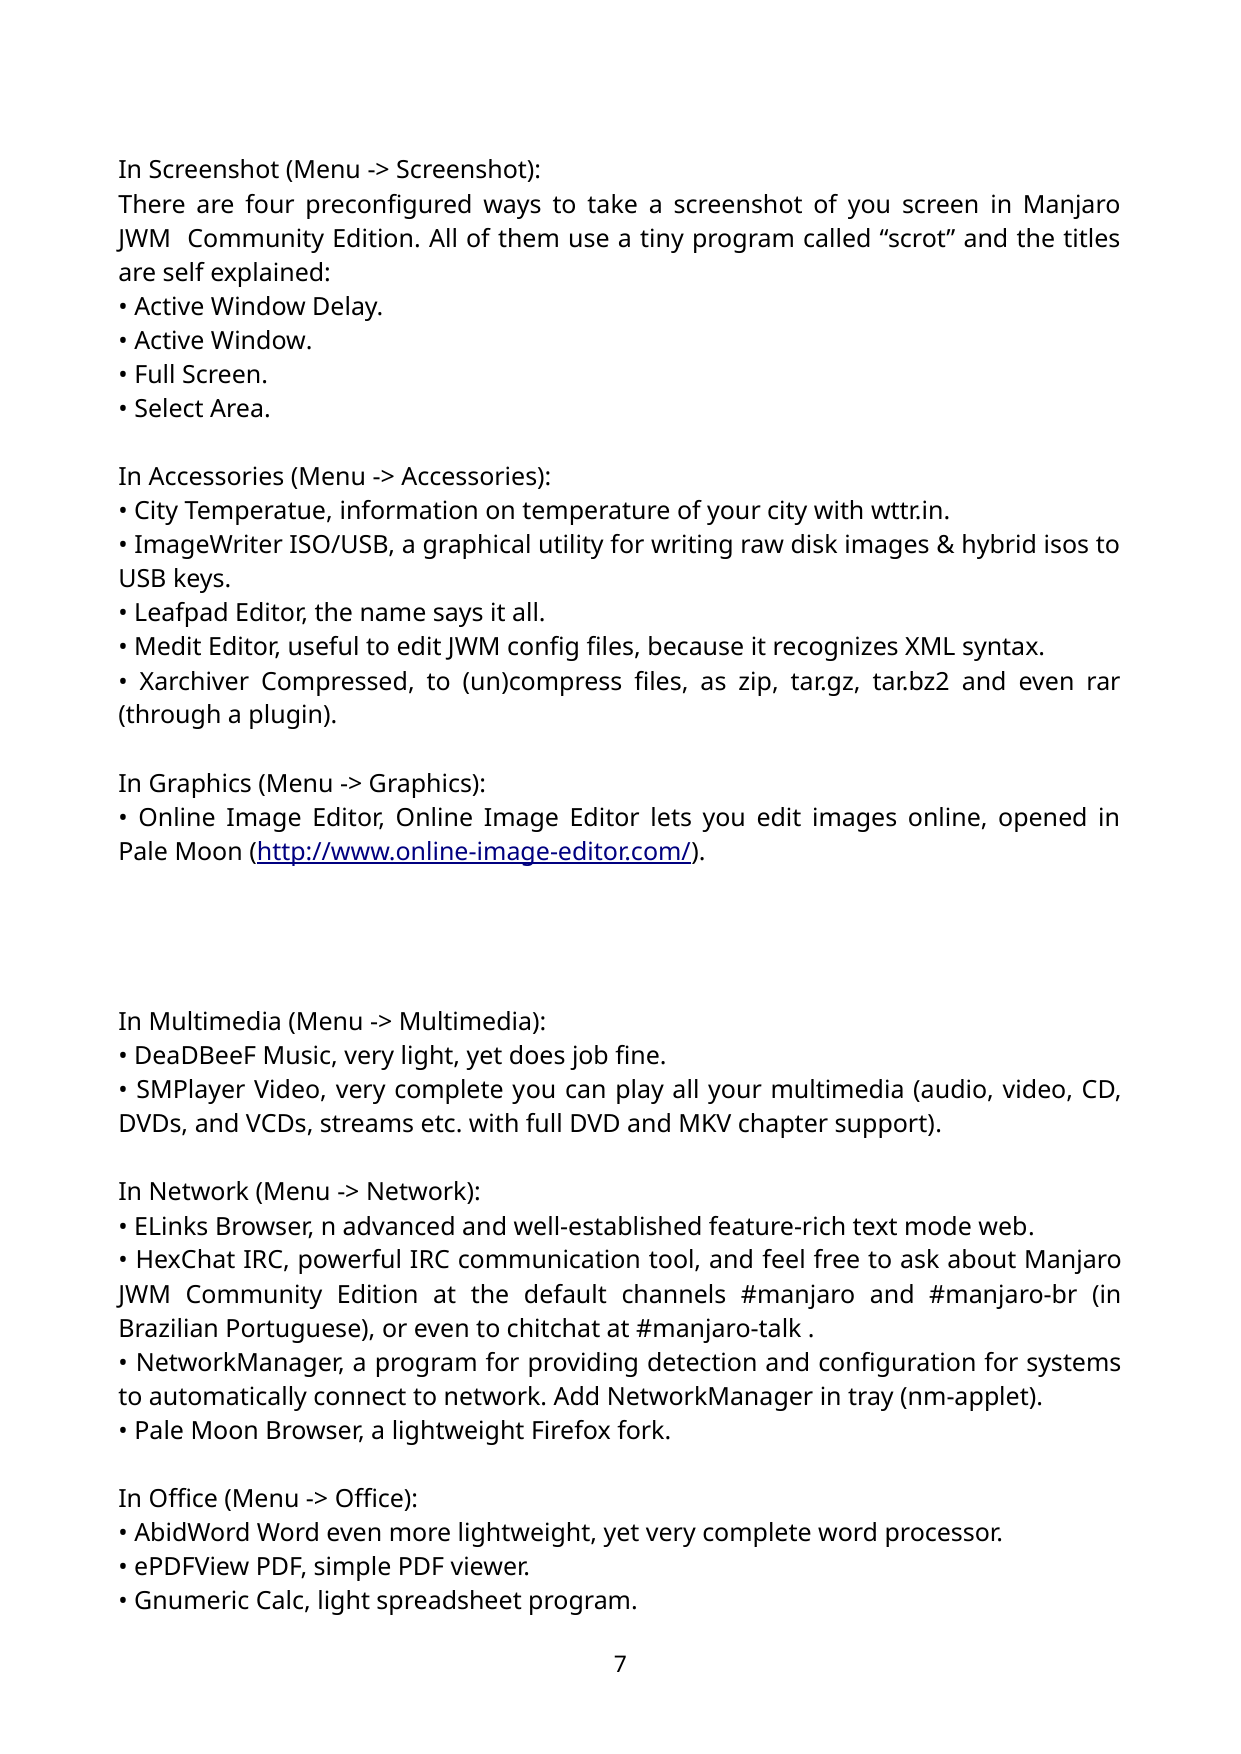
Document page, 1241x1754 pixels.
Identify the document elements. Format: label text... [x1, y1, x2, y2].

text In Accessories (Menu -> Accessories): [118, 459, 1122, 493]
text • ePDFView PDF, simple PDF viewer. [118, 1549, 1122, 1583]
text • Pale Moon Browser, a lightweight Firefox fork. [118, 1412, 1122, 1447]
text • ELinks Browser, n advanced and well-established feature-rich text mode web. [118, 1208, 1122, 1242]
text • Active Window Delay. [118, 288, 1122, 322]
text • HexChat IRC, powerful IRC communication tool, and feel free to ask about Manjaro JWM Community Edition at the default channels #manjaro and #manjaro-br (in Brazilian Portuguese), or even to chitchat at #manjaro-talk . [118, 1242, 1122, 1344]
text • Online Image Editor, Online Image Editor lets you edit images online, opened in Pale Moon (http://www.online-image-editor.com/). [118, 799, 1122, 867]
text • DeaDBeeF Music, very light, yet does job fine. [118, 1038, 1122, 1072]
text • Select Area. [118, 391, 1122, 425]
text In Multimedia (Menu -> Multimedia): [118, 1004, 1122, 1038]
text In Graphics (Menu -> Graphics): [118, 765, 1122, 799]
text • Medit Editor, useful to edit JWM config files, because it recognizes XML syntax. [118, 629, 1122, 663]
text • ImageWriter ISO/USB, a graphical utility for writing raw disk images & hybrid isos to USB keys. [118, 527, 1122, 595]
text In Network (Menu -> Network): [118, 1174, 1122, 1208]
text • City Temperatue, information on temperature of your city with wttr.in. [118, 493, 1122, 527]
text In Office (Menu -> Office): [118, 1481, 1122, 1515]
text • Xarchiver Compressed, to (un)compress files, as zip, tar.gz, tar.bz2 and even rar (through a plugin). [118, 663, 1122, 731]
text • Leafpad Editor, the name says it all. [118, 595, 1122, 629]
text • Full Screen. [118, 357, 1122, 391]
text • AbidWord Word even more lightweight, yet very complete word processor. [118, 1515, 1122, 1549]
text • Gnumeric Calc, light spreadsheet program. [118, 1583, 1122, 1617]
text • NetworkManager, a program for providing detection and configuration for systems to automatically connect to network. Add NetworkManager in tray (nm-applet). [118, 1344, 1122, 1412]
text • Active Window. [118, 322, 1122, 357]
text There are four preconfigured ways to take a screenshot of you screen in Manjaro JWM Community Edition. All of them use a tiny program called “scrot” and the titles are self explained: [118, 186, 1122, 288]
text • SMPlayer Video, very complete you can play all your multimedia (audio, video, CD, DVDs, and VCDs, streams etc. with full DVD and MKV chapter support). [118, 1072, 1122, 1140]
text In Screenshot (Menu -> Screenshot): [118, 152, 1122, 186]
